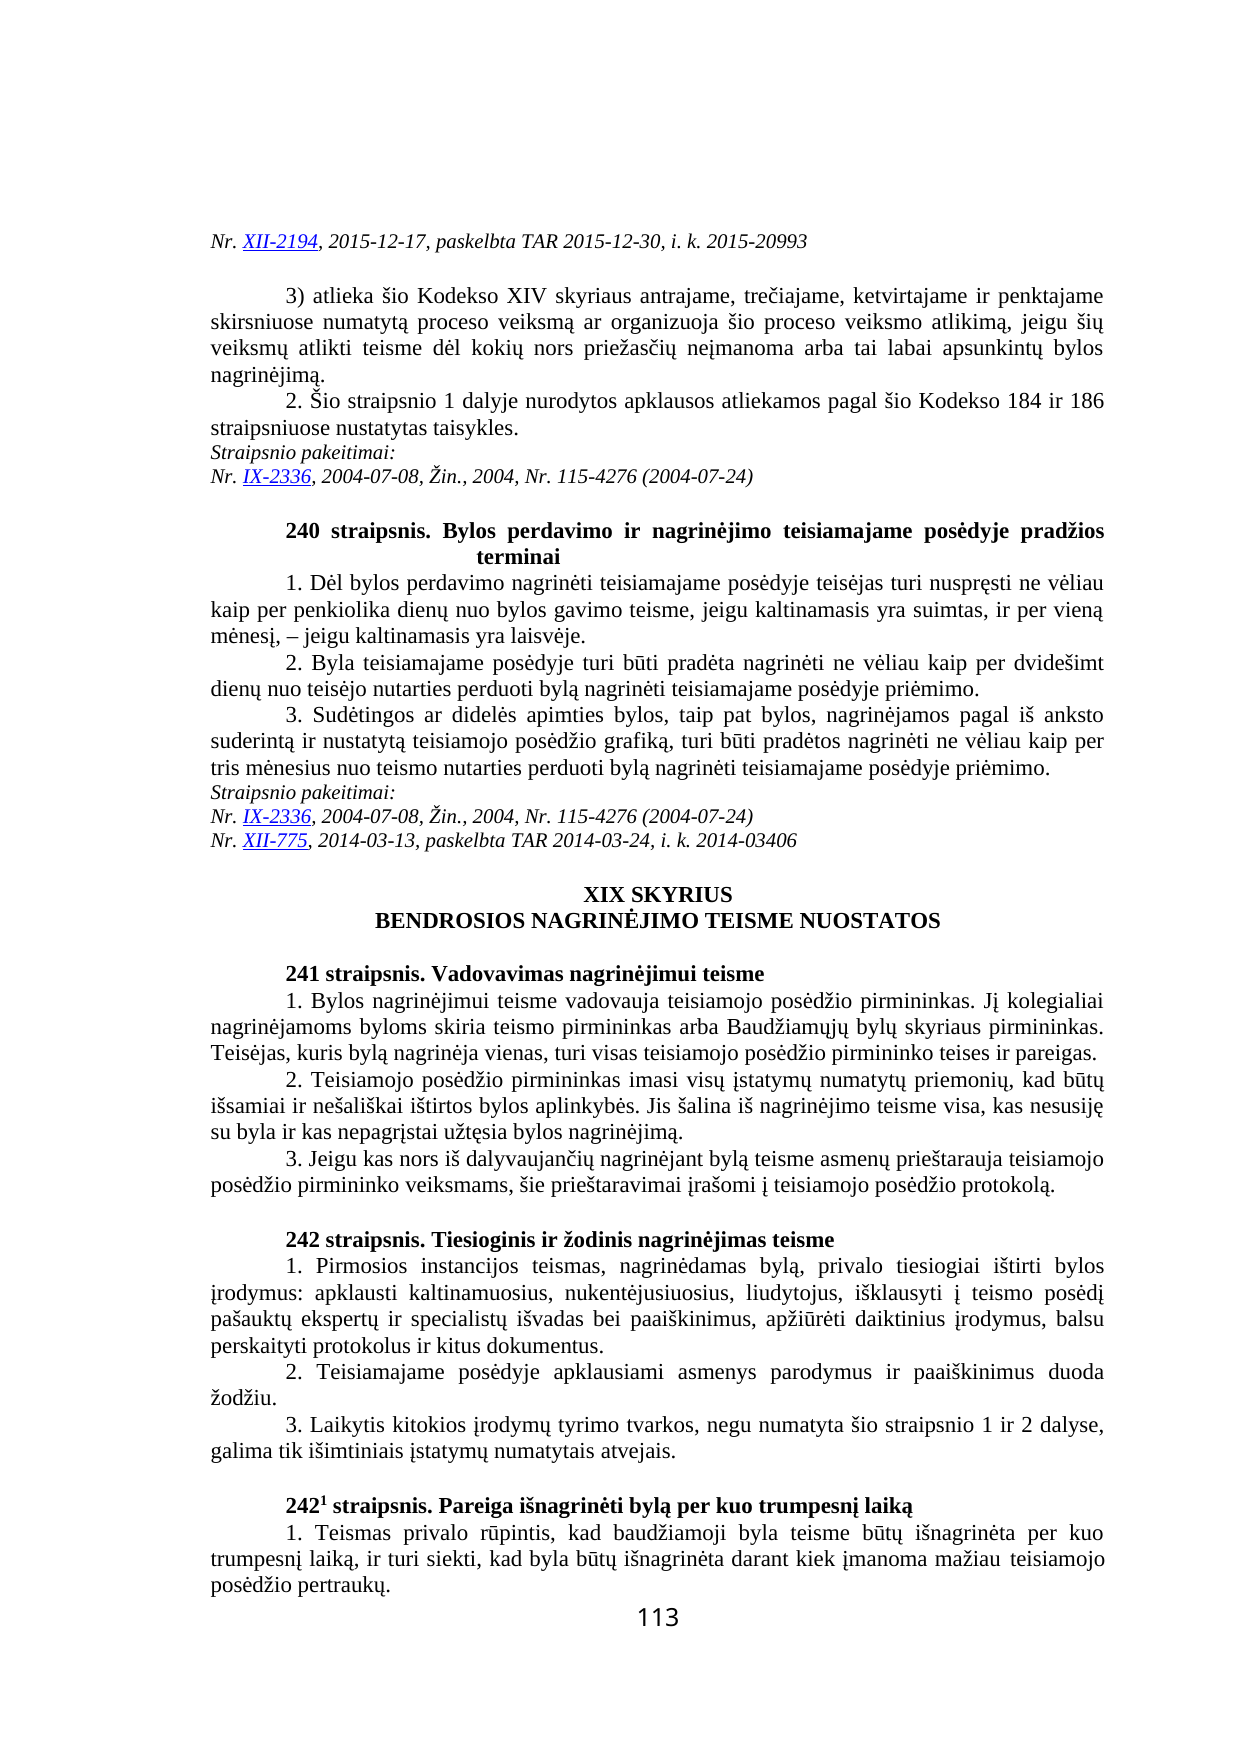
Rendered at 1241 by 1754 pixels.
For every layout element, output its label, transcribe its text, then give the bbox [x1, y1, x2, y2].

text 3) atlieka šio Kodekso XIV skyriaus antrajame, trečiajame, ketvirtajame ir penktajame skirsniuose numatytą proceso veiksmą ar organizuoja šio proceso veiksmo atlikimą, jeigu šių veiksmų atlikti teisme dėl kokių nors priežasčių neįmanoma arba tai labai apsunkintų bylos nagrinėjimą. [210, 282, 1105, 387]
text 2421 straipsnis. Pareiga išnagrinėti bylą per kuo trumpesnį laiką [210, 1492, 1105, 1518]
text 3. Sudėtingos ar didelės apimties bylos, taip pat bylos, nagrinėjamos pagal iš anksto suderintą ir nustatytą teisiamojo posėdžio grafiką, turi būti pradėtos nagrinėti ne vėliau kaip per tris mėnesius nuo teismo nutarties perduoti bylą nagrinėti teisiamajame posėdyje priėmimo. [210, 701, 1105, 780]
text 2. Teisiamojo posėdžio pirmininkas imasi visų įstatymų numatytų priemonių, kad būtų išsamiai ir nešališkai ištirtos bylos aplinkybės. Jis šalina iš nagrinėjimo teisme visa, kas nesusiję su byla ir kas nepagrįstai užtęsia bylos nagrinėjimą. [210, 1066, 1105, 1145]
text 241 straipsnis. Vadovavimas nagrinėjimui teisme [210, 960, 1105, 987]
text Bendrosios nagrinėjimo teisme nuostatos [210, 908, 1105, 934]
text 1. Pirmosios instancijos teismas, nagrinėdamas bylą, privalo tiesiogiai ištirti bylos įrodymus: apklausti kaltinamuosius, nukentėjusiuosius, liudytojus, išklausyti į teismo posėdį pašauktų ekspertų ir specialistų išvadas bei paaiškinimus, apžiūrėti daiktinius įrodymus, balsu perskaityti protokolus ir kitus dokumentus. [210, 1253, 1105, 1358]
text Straipsnio pakeitimai: [210, 440, 1105, 464]
text 1. Bylos nagrinėjimui teisme vadovauja teisiamojo posėdžio pirmininkas. Jį kolegialiai nagrinėjamoms byloms skiria teismo pirmininkas arba Baudžiamųjų bylų skyriaus pirmininkas. Teisėjas, kuris bylą nagrinėja vienas, turi visas teisiamojo posėdžio pirmininko teises ir pareigas. [210, 987, 1105, 1066]
subtitle XIX skyrius [210, 881, 1105, 908]
text Nr. IX-2336, 2004-07-08, Žin., 2004, Nr. 115-4276 (2004-07-24) [210, 464, 1105, 488]
text 3. Jeigu kas nors iš dalyvaujančių nagrinėjant bylą teisme asmenų prieštarauja teisiamojo posėdžio pirmininko veiksmams, šie prieštaravimai įrašomi į teisiamojo posėdžio protokolą. [210, 1145, 1105, 1197]
text 2. Byla teisiamajame posėdyje turi būti pradėta nagrinėti ne vėliau kaip per dvidešimt dienų nuo teisėjo nutarties perduoti bylą nagrinėti teisiamajame posėdyje priėmimo. [210, 648, 1105, 701]
text Straipsnio pakeitimai: [210, 780, 1105, 804]
text 1. Teismas privalo rūpintis, kad baudžiamoji byla teisme būtų išnagrinėta per kuo trumpesnį laiką, ir turi siekti, kad byla būtų išnagrinėta darant kiek įmanoma mažiau teisiamojo posėdžio pertraukų. [210, 1518, 1105, 1598]
text Nr. IX-2336, 2004-07-08, Žin., 2004, Nr. 115-4276 (2004-07-24) [210, 804, 1105, 828]
text 242 straipsnis. Tiesioginis ir žodinis nagrinėjimas teisme [210, 1226, 1105, 1253]
text Nr. XII-2194, 2015-12-17, paskelbta TAR 2015-12-30, i. k. 2015-20993 [210, 229, 1105, 253]
text 3. Laikytis kitokios įrodymų tyrimo tvarkos, negu numatyta šio straipsnio 1 ir 2 dalyse, galima tik išimtiniais įstatymų numatytais atvejais. [210, 1411, 1105, 1463]
text 240 straipsnis. Bylos perdavimo ir nagrinėjimo teisiamajame posėdyje pradžios terminai [285, 517, 1105, 569]
text 2. Šio straipsnio 1 dalyje nurodytos apklausos atliekamos pagal šio Kodekso 184 ir 186 straipsniuose nustatytas taisykles. [210, 387, 1105, 440]
text 1. Dėl bylos perdavimo nagrinėti teisiamajame posėdyje teisėjas turi nuspręsti ne vėliau kaip per penkiolika dienų nuo bylos gavimo teisme, jeigu kaltinamasis yra suimtas, ir per vieną mėnesį, – jeigu kaltinamasis yra laisvėje. [210, 569, 1105, 648]
text Nr. XII-775, 2014-03-13, paskelbta TAR 2014-03-24, i. k. 2014-03406 [210, 828, 1105, 852]
text 2. Teisiamajame posėdyje apklausiami asmenys parodymus ir paaiškinimus duoda žodžiu. [210, 1358, 1105, 1411]
